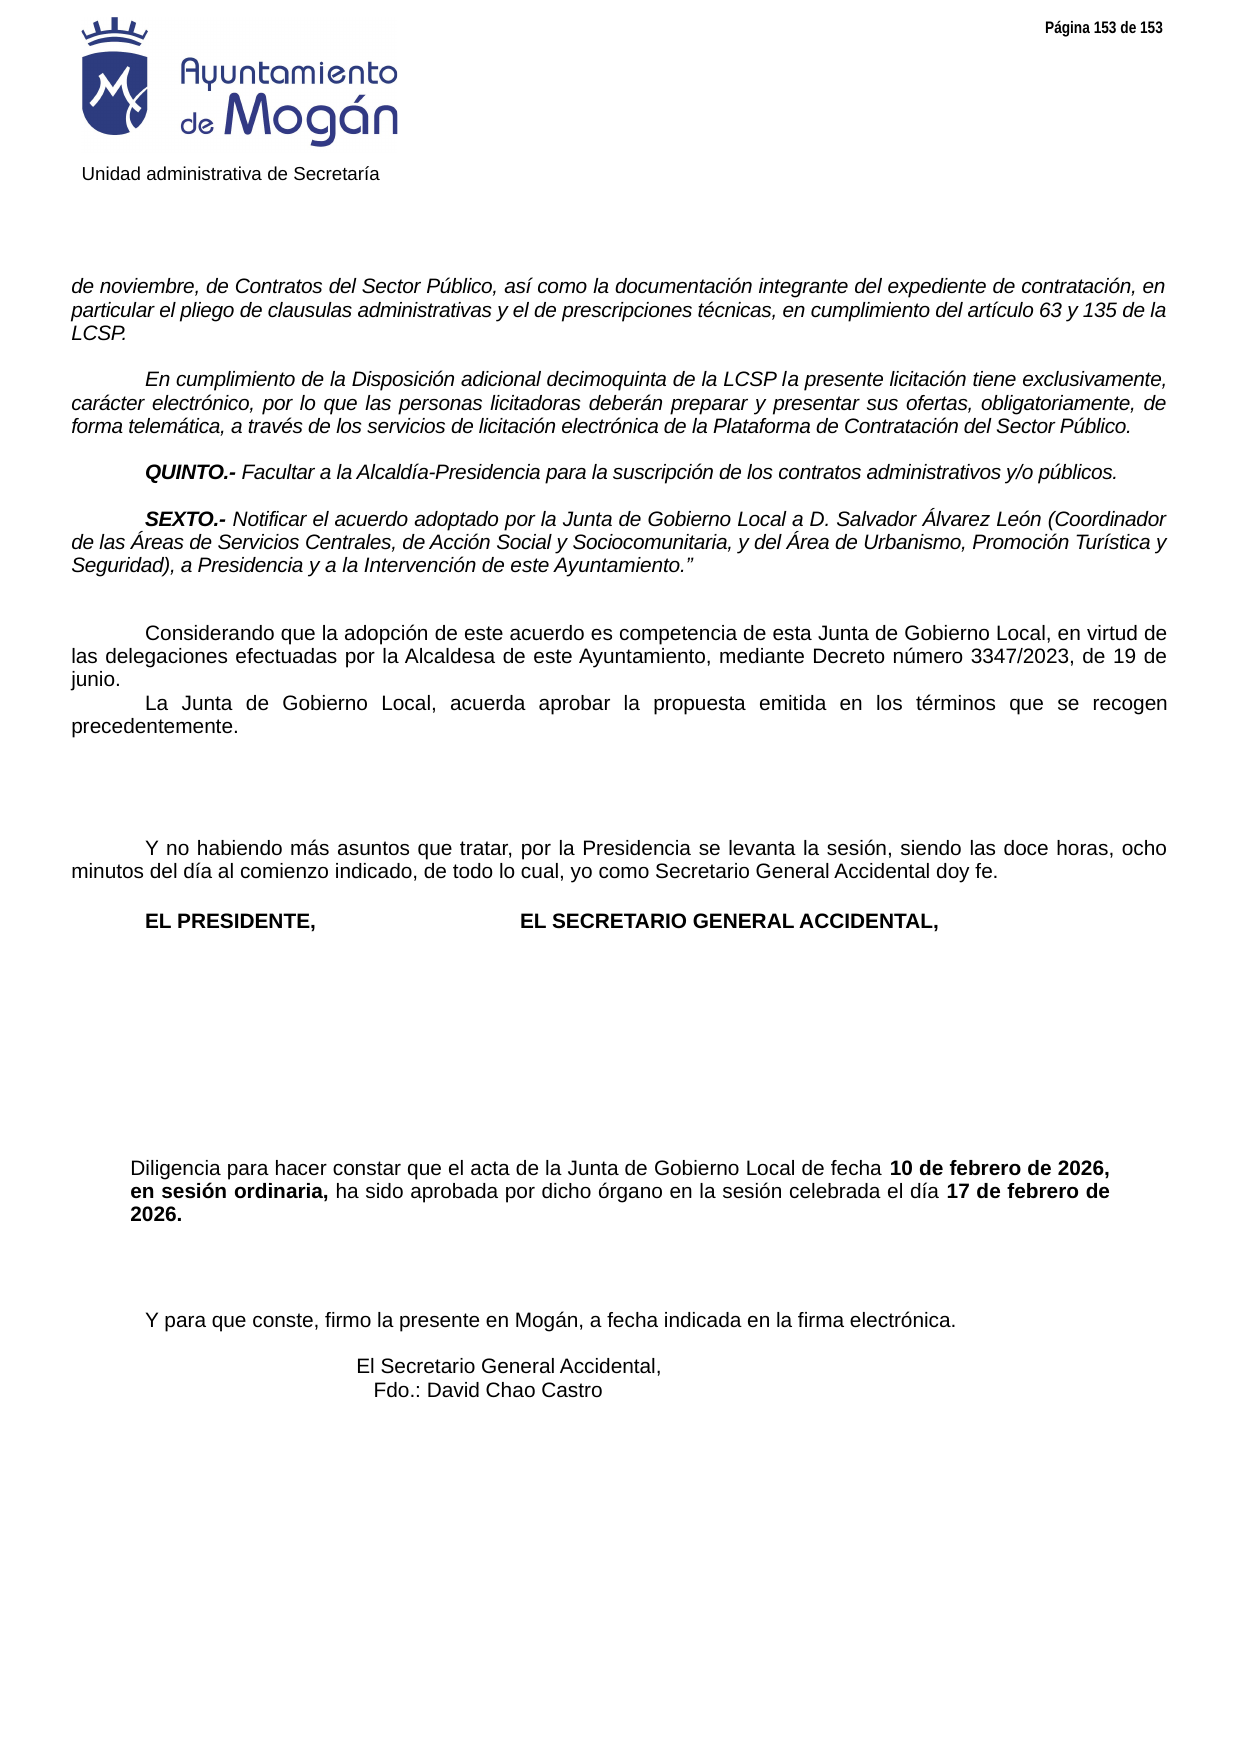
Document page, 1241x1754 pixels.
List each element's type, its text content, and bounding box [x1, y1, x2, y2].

text Y no habiendo más asuntos que tratar, por la Presidencia se levanta la sesión, siendo las doce horas, ocho minutos del día al comienzo indicado, de todo lo cual, yo como Secretario General Accidental doy fe. [71, 836, 1169, 883]
text Considerando que la adopción de este acuerdo es competencia de esta Junta de Gobierno Local, en virtud de las delegaciones efectuadas por la Alcaldesa de este Ayuntamiento, mediante Decreto número 3347/2023, de 19 de junio. [71, 621, 1169, 691]
text SEXTO.- Notificar el acuerdo adoptado por la Junta de Gobierno Local a D. Salvador Álvarez León (Coordinador de las Áreas de Servicios Centrales, de Acción Social y Sociocomunitaria, y del Área de Urbanismo, Promoción Turística y Seguridad), a Presidencia y a la Intervención de este Ayuntamiento.” [71, 507, 1169, 577]
text QUINTO.- Facultar a la Alcaldía-Presidencia para la suscripción de los contratos administrativos y/o públicos. [71, 461, 1169, 484]
text EL PRESIDENTE, EL SECRETARIO GENERAL ACCIDENTAL, [71, 910, 1169, 933]
picture [81, 17, 398, 153]
text de noviembre, de Contratos del Sector Público, así como la documentación integrante del expediente de contratación, en particular el pliego de clausulas administrativas y el de prescripciones técnicas, en cumplimiento del artículo 63 y 135 de la LCSP. [71, 275, 1169, 344]
text La Junta de Gobierno Local, acuerda aprobar la propuesta emitida en los términos que se recogen precedentemente. [71, 691, 1169, 737]
text Y para que conste, firmo la presente en Mogán, a fecha indicada en la firma electrónica. [71, 1308, 1169, 1332]
text Fdo.: David Chao Castro [71, 1378, 1169, 1401]
text El Secretario General Accidental, [71, 1355, 1169, 1378]
text Diligencia para hacer constar que el acta de la Junta de Gobierno Local de fecha 10 de febrero de 2026, en sesión ordinaria, ha sido aprobada por dicho órgano en la sesión celebrada el día 17 de febrero de 2026. [130, 1157, 1110, 1226]
text En cumplimiento de la Disposición adicional decimoquinta de la LCSP la presente licitación tiene exclusivamente, carácter electrónico, por lo que las personas licitadoras deberán preparar y presentar sus ofertas, obligatoriamente, de forma telemática, a través de los servicios de licitación electrónica de la Plataforma de Contratación del Sector Público. [71, 368, 1169, 437]
